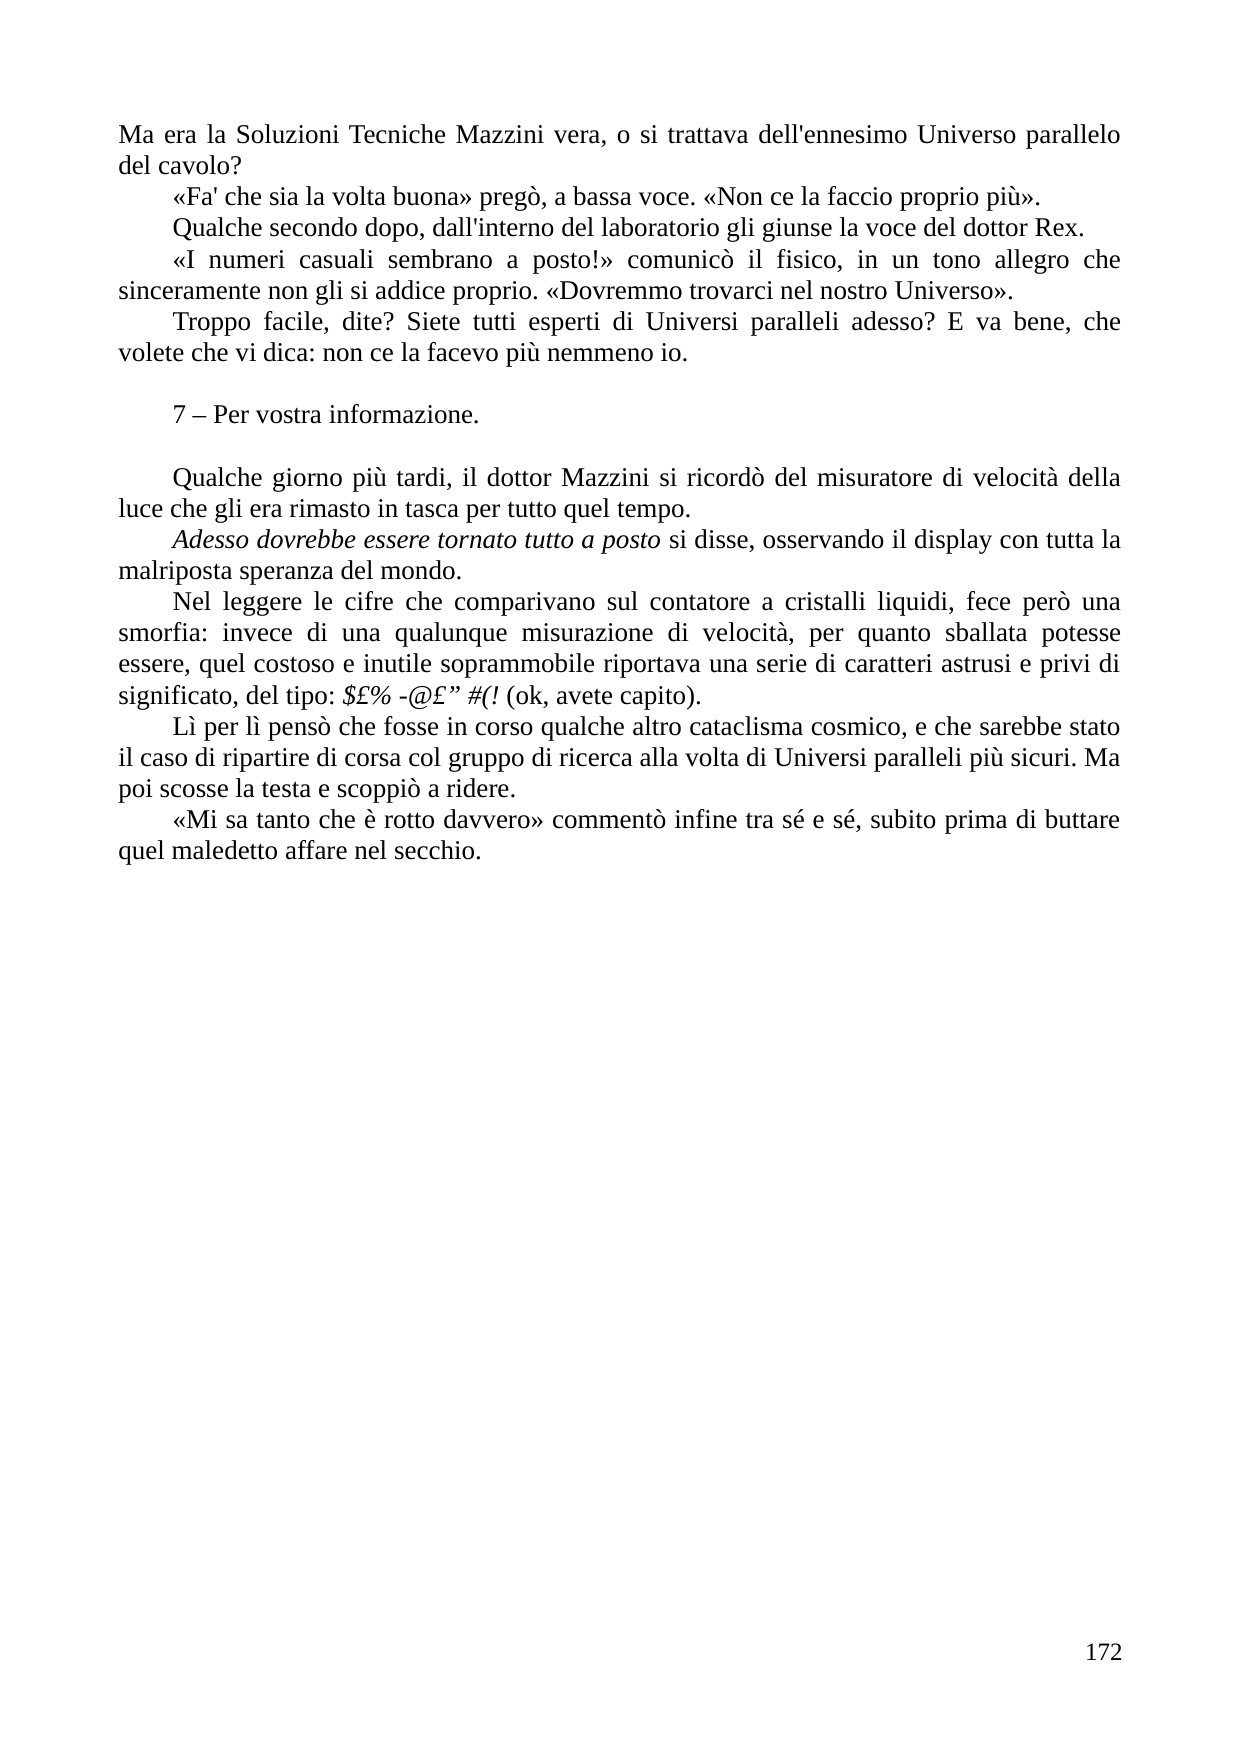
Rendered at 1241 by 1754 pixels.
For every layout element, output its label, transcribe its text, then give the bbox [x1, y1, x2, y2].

text Troppo facile, dite? Siete tutti esperti di Universi paralleli adesso? E va bene, che volete che vi dica: non ce la facevo più nemmeno io. [118, 305, 1122, 367]
text «Mi sa tanto che è rotto davvero» commentò infine tra sé e sé, subito prima di buttare quel maledetto affare nel secchio. [118, 803, 1122, 866]
text Ma era la Soluzioni Tecniche Mazzini vera, o si trattava dell'ennesimo Universo parallelo del cavolo? [118, 118, 1122, 180]
text «Fa' che sia la volta buona» pregò, a bassa voce. «Non ce la faccio proprio più». [118, 180, 1122, 212]
text «I numeri casuali sembrano a posto!» comunicò il fisico, in un tono allegro che sinceramente non gli si addice proprio. «Dovremmo trovarci nel nostro Universo». [118, 243, 1122, 305]
text Qualche secondo dopo, dall'interno del laboratorio gli giunse la voce del dottor Rex. [118, 212, 1122, 243]
text Lì per lì pensò che fosse in corso qualche altro cataclisma cosmico, e che sarebbe stato il caso di ripartire di corsa col gruppo di ricerca alla volta di Universi paralleli più sicuri. Ma poi scosse la testa e scoppiò a ridere. [118, 710, 1122, 803]
text 7 – Per vostra informazione. [118, 398, 1122, 429]
text Adesso dovrebbe essere tornato tutto a posto si disse, osservando il display con tutta la malriposta speranza del mondo. [118, 523, 1122, 585]
text Qualche giorno più tardi, il dottor Mazzini si ricordò del misuratore di velocità della luce che gli era rimasto in tasca per tutto quel tempo. [118, 461, 1122, 523]
text Nel leggere le cifre che comparivano sul contatore a cristalli liquidi, fece però una smorfia: invece di una qualunque misurazione di velocità, per quanto sballata potesse essere, quel costoso e inutile soprammobile riportava una serie di caratteri astrusi e privi di significato, del tipo: $£% -@£” #(! (ok, avete capito). [118, 585, 1122, 710]
